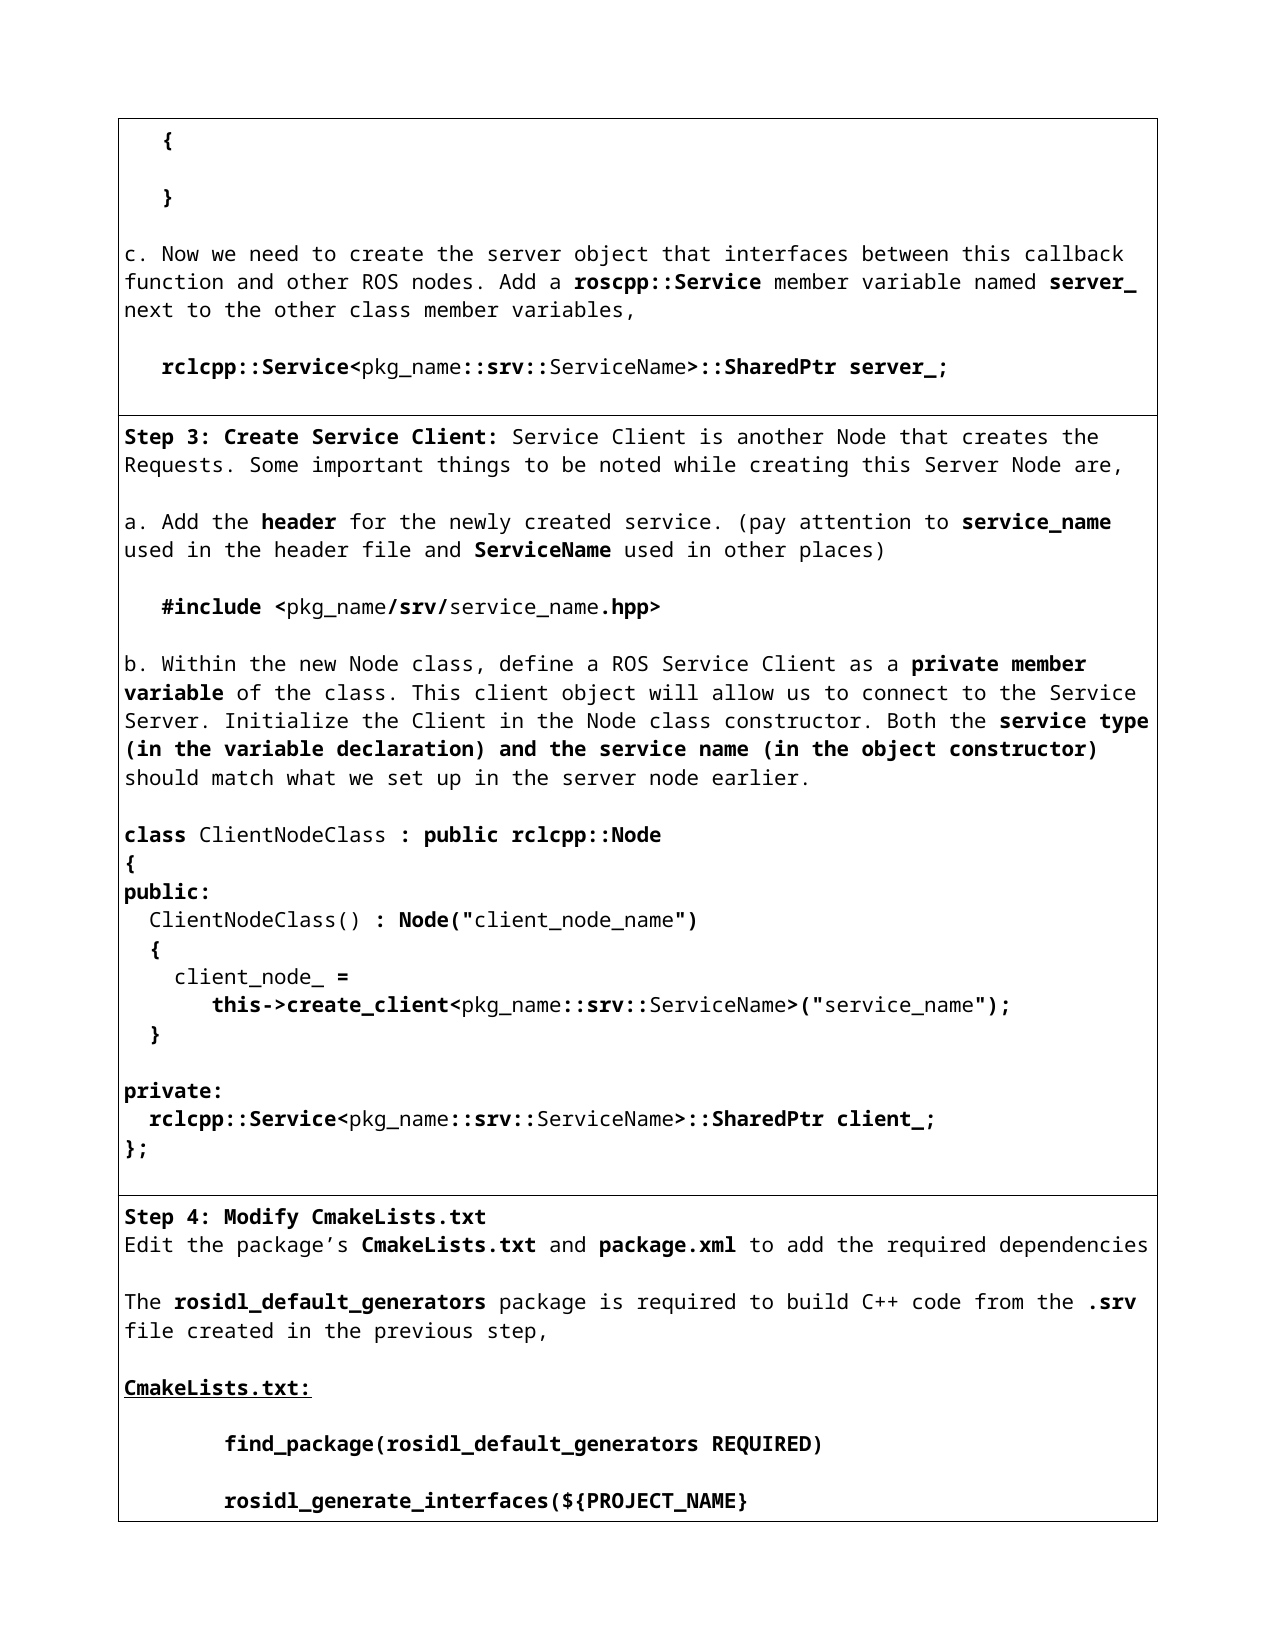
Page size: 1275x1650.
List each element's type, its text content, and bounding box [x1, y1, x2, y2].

table_cell Step 3: Create Service Client: Service Client is another Node that creates the Requests. Some important things to be noted while creating this Server Node are, a. Add the header for the newly created service. (pay attention to service_name used in the header file and ServiceName used in other places) #include <pkg_name/srv/service_name.hpp> b. Within the new Node class, define a ROS Service Client as a private member variable of the class. This client object will allow us to connect to the Service Server. Initialize the Client in the Node class constructor. Both the service type (in the variable declaration) and the service name (in the object constructor) should match what we set up in the server node earlier. class ClientNodeClass : public rclcpp::Node { public: ClientNodeClass() : Node("client_node_name") { client_node_ = this->create_client<pkg_name::srv::ServiceName>("service_name"); } private: rclcpp::Service<pkg_name::srv::ServiceName>::SharedPtr client_; }; [119, 416, 1157, 1195]
table_cell Step 4: Modify CmakeLists.txt Edit the package’s CmakeLists.txt and package.xml to add the required dependencies The rosidl_default_generators package is required to build C++ code from the .srv file created in the previous step, CmakeLists.txt: find_package(rosidl_default_generators REQUIRED) rosidl_generate_interfaces(${PROJECT_NAME} [119, 1196, 1157, 1521]
table_cell { } c. Now we need to create the server object that interfaces between this callback function and other ROS nodes. Add a roscpp::Service member variable named server_ next to the other class member variables, rclcpp::Service<pkg_name::srv::ServiceName>::SharedPtr server_; [119, 119, 1157, 415]
